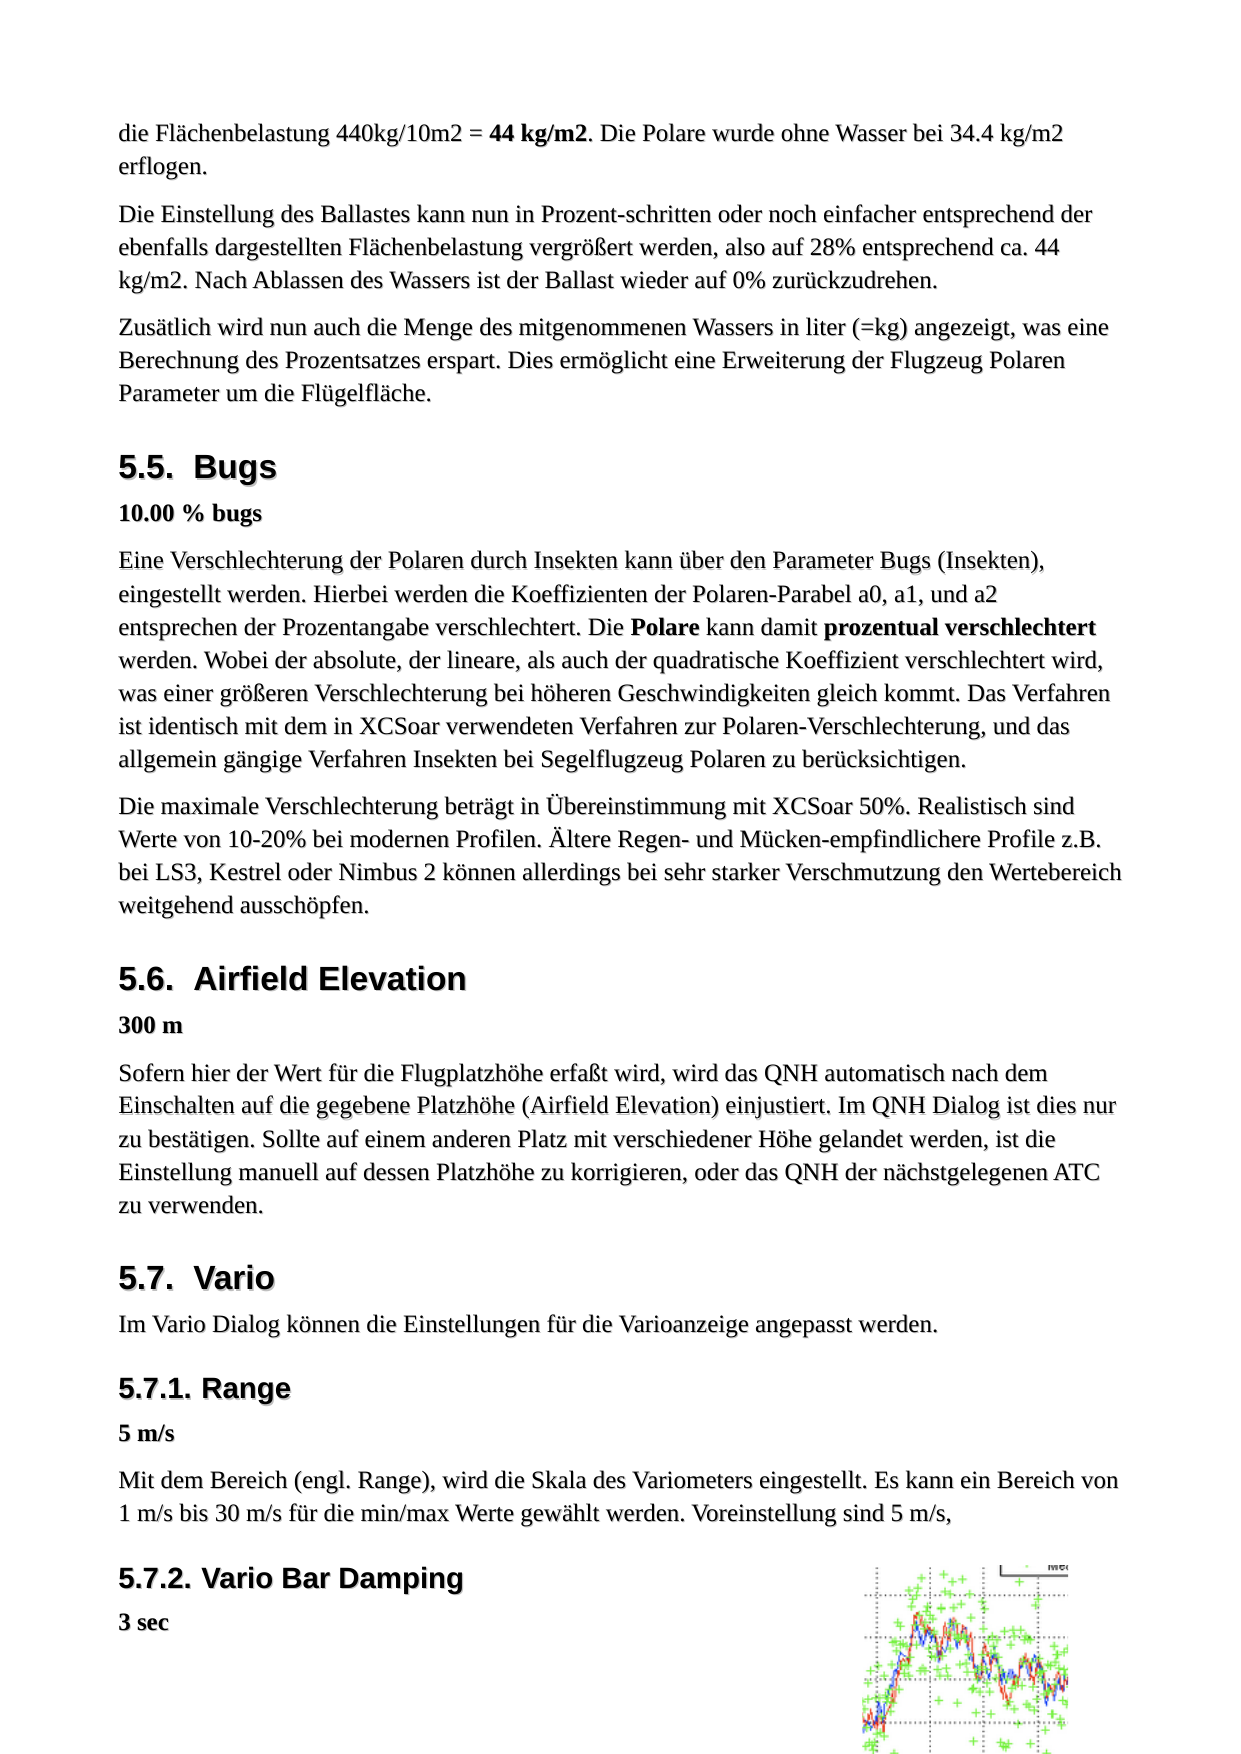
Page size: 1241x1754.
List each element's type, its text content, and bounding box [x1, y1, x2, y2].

text 10.00 % bugs [118, 498, 1122, 527]
text Die maximale Verschlechterung beträgt in Übereinstimmung mit XCSoar 50%. Realistisch sind Werte von 10-20% bei modernen Profilen. Ältere Regen- und Mücken-empfindlichere Profile z.B. bei LS3, Kestrel oder Nimbus 2 können allerdings bei sehr starker Verschmutzung den Wertebereich weitgehend ausschöpfen. [118, 791, 1122, 919]
picture [862, 1565, 1069, 1754]
text Mit dem Bereich (engl. Range), wird die Skala des Variometers eingestellt. Es kann ein Bereich von 1 m/s bis 30 m/s für die min/max Werte gewählt werden. Voreinstellung sind 5 m/s, [118, 1465, 1122, 1527]
text 5 m/s [118, 1418, 1122, 1446]
subtitle Bugs [118, 447, 1122, 486]
text Die Einstellung des Ballastes kann nun in Prozent-schritten oder noch einfacher entsprechend der ebenfalls dargestellten Flächenbelastung vergrößert werden, also auf 28% entsprechend ca. 44 kg/m2. Nach Ablassen des Wassers ist der Ballast wieder auf 0% zurückzudrehen. [118, 199, 1122, 293]
text Zusätlich wird nun auch die Menge des mitgenommenen Wassers in liter (=kg) angezeigt, was eine Berechnung des Prozentsatzes erspart. Dies ermöglicht eine Erweiterung der Flugzeug Polaren Parameter um die Flügelfläche. [118, 312, 1122, 407]
text die Flächenbelastung 440kg/10m2 = 44 kg/m2. Die Polare wurde ohne Wasser bei 34.4 kg/m2 erflogen. [118, 118, 1122, 180]
subtitle Airfield Elevation [118, 959, 1122, 997]
subtitle Range [118, 1371, 1122, 1405]
text 300 m [118, 1010, 1122, 1039]
subtitle Vario Bar Damping [118, 1561, 1122, 1594]
text Eine Verschlechterung der Polaren durch Insekten kann über den Parameter Bugs (Insekten), eingestellt werden. Hierbei werden die Koeffizienten der Polaren-Parabel a0, a1, und a2 entsprechen der Prozentangabe verschlechtert. Die Polare kann damit prozentual verschlechtert werden. Wobei der absolute, der lineare, als auch der quadratische Koeffizient verschlechtert wird, was einer größeren Verschlechterung bei höheren Geschwindigkeiten gleich kommt. Das Verfahren ist identisch mit dem in XCSoar verwendeten Verfahren zur Polaren-Verschlechterung, und das allgemein gängige Verfahren Insekten bei Segelflugzeug Polaren zu berücksichtigen. [118, 546, 1122, 772]
text 3 sec [118, 1607, 862, 1636]
text [1069, 1607, 1122, 1636]
subtitle Vario [118, 1258, 1122, 1297]
text Im Vario Dialog können die Einstellungen für die Varioanzeige angepasst werden. [118, 1309, 1122, 1338]
text Sofern hier der Wert für die Flugplatzhöhe erfaßt wird, wird das QNH automatisch nach dem Einschalten auf die gegebene Platzhöhe (Airfield Elevation) einjustiert. Im QNH Dialog ist dies nur zu bestätigen. Sollte auf einem anderen Platz mit verschiedener Höhe gelandet werden, ist die Einstellung manuell auf dessen Platzhöhe zu korrigieren, oder das QNH der nächstgelegenen ATC zu verwenden. [118, 1058, 1122, 1218]
